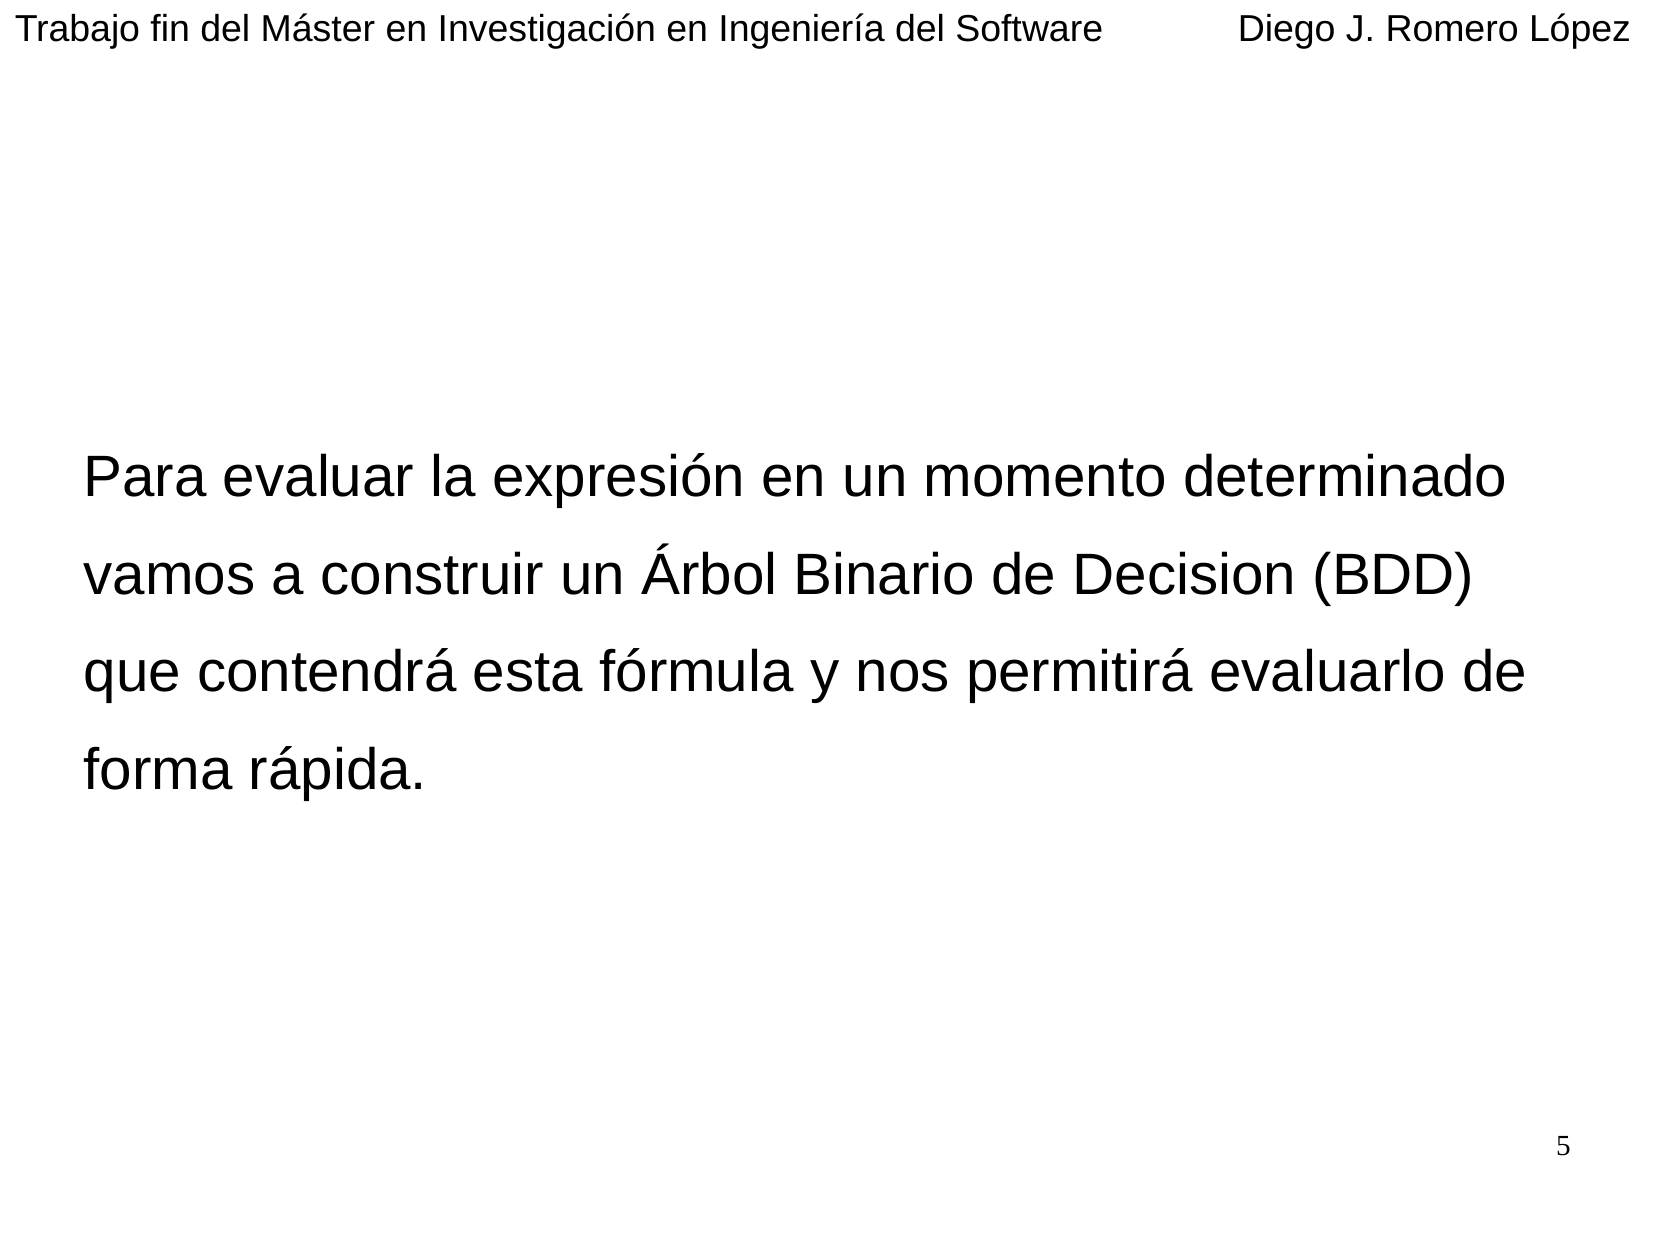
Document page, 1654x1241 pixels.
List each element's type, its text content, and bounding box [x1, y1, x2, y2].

text_box Para evaluar la expresión en un momento determinado vamos a construir un Árbol Binario de Decision (BDD) que contendrá esta fórmula y nos permitirá evaluarlo de forma rápida. [83, 126, 1572, 1087]
